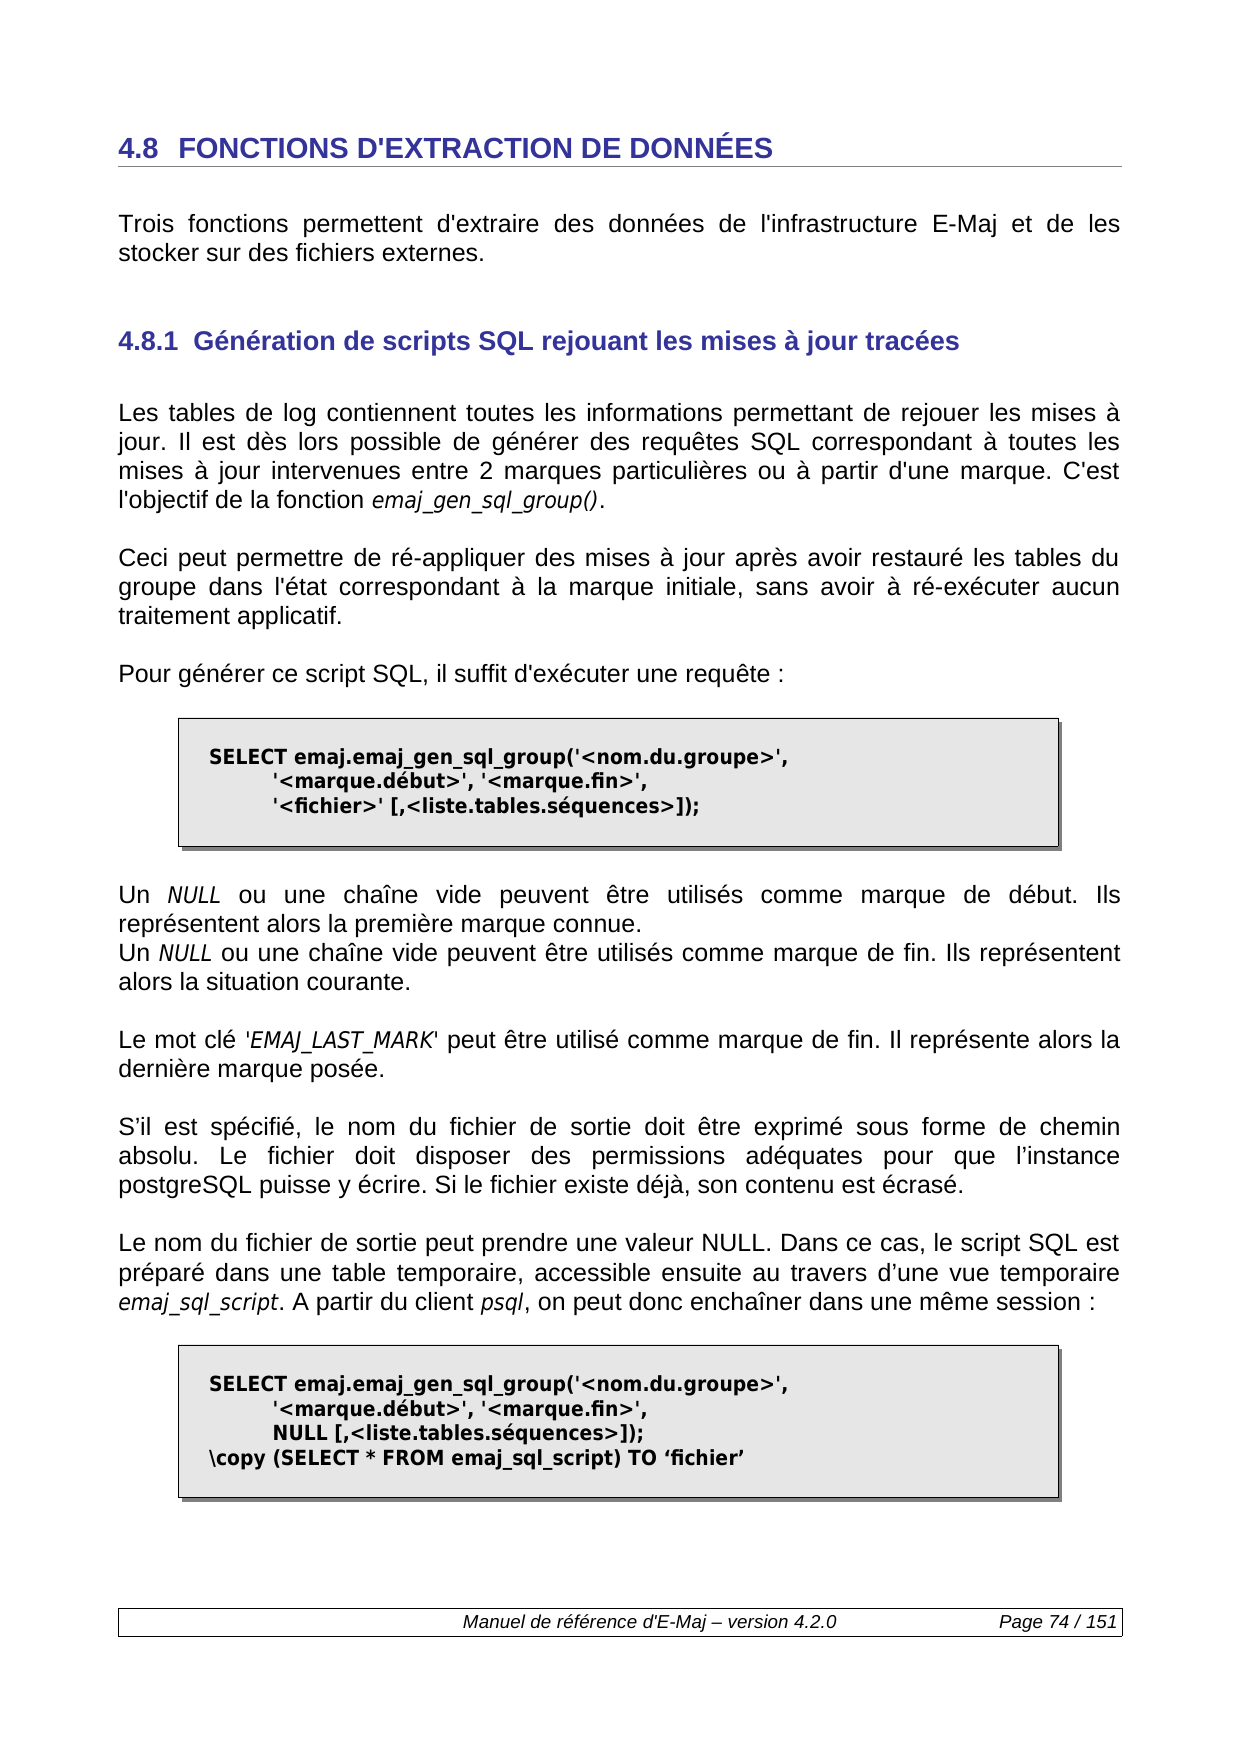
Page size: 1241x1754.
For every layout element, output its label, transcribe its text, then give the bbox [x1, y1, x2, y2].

text Trois fonctions permettent d'extraire des données de l'infrastructure E-Maj et de les stocker sur des fichiers externes. [118, 209, 1122, 267]
text S’il est spécifié, le nom du fichier de sortie doit être exprimé sous forme de chemin absolu. Le fichier doit disposer des permissions adéquates pour que l’instance postgreSQL puisse y écrire. Si le fichier existe déjà, son contenu est écrasé. [118, 1112, 1122, 1199]
text SELECT emaj.emaj_gen_sql_group('<nom.du.groupe>', '<marque.début>', '<marque.fin>', NULL [,<liste.tables.séquences>]); [179, 1369, 1058, 1442]
text SELECT emaj.emaj_gen_sql_group('<nom.du.groupe>', '<marque.début>', '<marque.fin>', '<fichier>' [,<liste.tables.séquences>]); [179, 742, 1058, 815]
text Le mot clé 'EMAJ_LAST_MARK' peut être utilisé comme marque de fin. Il représente alors la dernière marque posée. [118, 1025, 1122, 1083]
text \copy (SELECT * FROM emaj_sql_script) TO ‘fichier’ [179, 1442, 1058, 1467]
subtitle Génération de scripts SQL rejouant les mises à jour tracées [118, 325, 1122, 356]
text Ceci peut permettre de ré-appliquer des mises à jour après avoir restauré les tables du groupe dans l'état correspondant à la marque initiale, sans avoir à ré-exécuter aucun traitement applicatif. [118, 543, 1122, 630]
text Les tables de log contiennent toutes les informations permettant de rejouer les mises à jour. Il est dès lors possible de générer des requêtes SQL correspondant à toutes les mises à jour intervenues entre 2 marques particulières ou à partir d'une marque. C'est l'objectif de la fonction emaj_gen_sql_group(). [118, 398, 1122, 514]
text Le nom du fichier de sortie peut prendre une valeur NULL. Dans ce cas, le script SQL est préparé dans une table temporaire, accessible ensuite au travers d’une vue temporaire emaj_sql_script. A partir du client psql, on peut donc enchaîner dans une même session : [118, 1228, 1122, 1316]
text Pour générer ce script SQL, il suffit d'exécuter une requête : [118, 659, 1122, 688]
subtitle Fonctions d'extraction de données [118, 131, 1122, 166]
text Un NULL ou une chaîne vide peuvent être utilisés comme marque de début. Ils représentent alors la première marque connue. [118, 879, 1122, 938]
text Un NULL ou une chaîne vide peuvent être utilisés comme marque de fin. Ils représentent alors la situation courante. [118, 938, 1122, 996]
